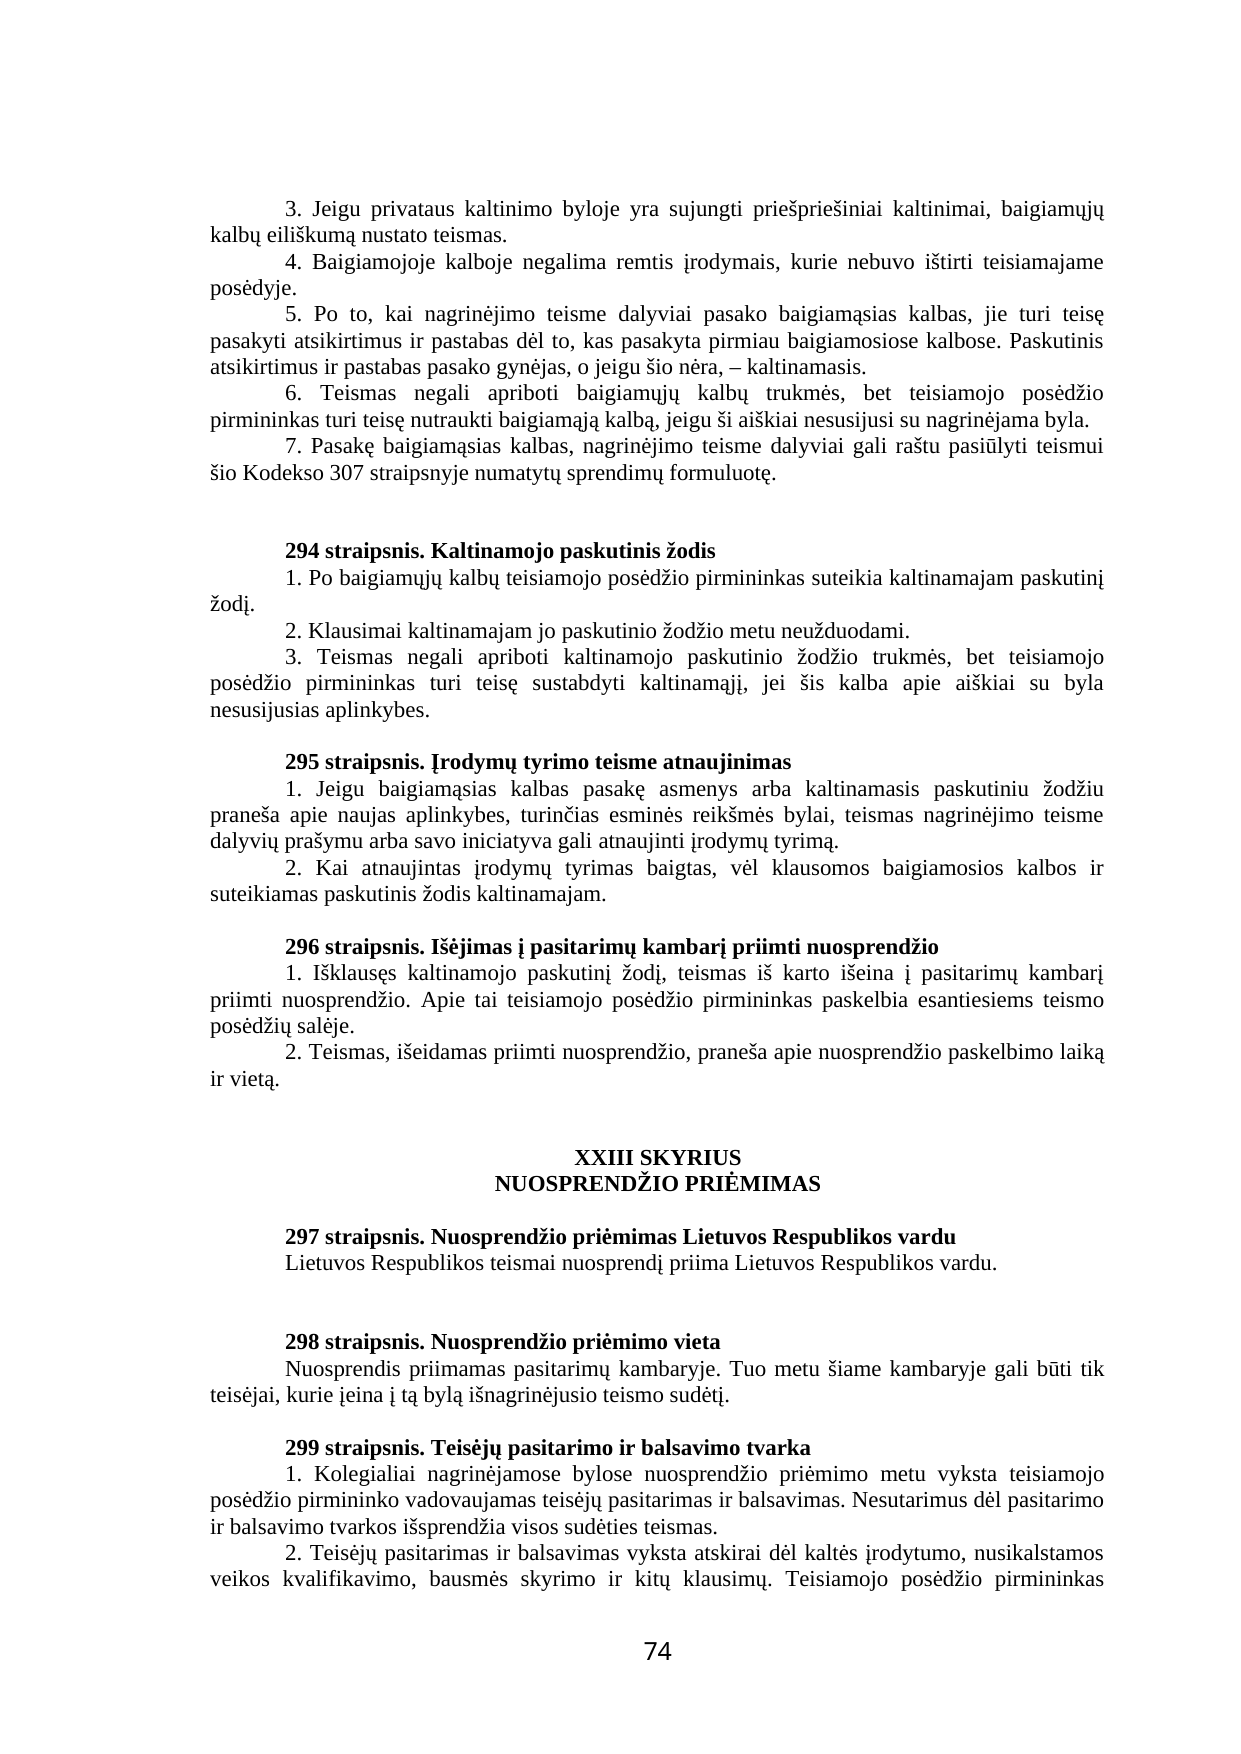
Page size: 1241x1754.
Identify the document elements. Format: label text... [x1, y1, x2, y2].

text 298 straipsnis. Nuosprendžio priėmimo vieta [210, 1328, 1106, 1354]
text 1. Išklausęs kaltinamojo paskutinį žodį, teismas iš karto išeina į pasitarimų kambarį priimti nuosprendžio. Apie tai teisiamojo posėdžio pirmininkas paskelbia esantiesiems teismo posėdžių salėje. [210, 959, 1106, 1038]
text 1. Kolegialiai nagrinėjamose bylose nuosprendžio priėmimo metu vyksta teisiamojo posėdžio pirmininko vadovaujamas teisėjų pasitarimas ir balsavimas. Nesutarimus dėl pasitarimo ir balsavimo tvarkos išsprendžia visos sudėties teismas. [210, 1460, 1106, 1539]
text 5. Po to, kai nagrinėjimo teisme dalyviai pasako baigiamąsias kalbas, jie turi teisę pasakyti atsikirtimus ir pastabas dėl to, kas pasakyta pirmiau baigiamosiose kalbose. Paskutinis atsikirtimus ir pastabas pasako gynėjas, o jeigu šio nėra, – kaltinamasis. [210, 300, 1106, 379]
subtitle XXIII skyrius [210, 1144, 1106, 1170]
text 296 straipsnis. Išėjimas į pasitarimų kambarį priimti nuosprendžio [210, 933, 1106, 959]
text Lietuvos Respublikos teismai nuosprendį priima Lietuvos Respublikos vardu. [210, 1249, 1106, 1276]
text 2. Teismas, išeidamas priimti nuosprendžio, praneša apie nuosprendžio paskelbimo laiką ir vietą. [210, 1038, 1106, 1091]
text 2. Klausimai kaltinamajam jo paskutinio žodžio metu neužduodami. [210, 617, 1106, 643]
text 3. Jeigu privataus kaltinimo byloje yra sujungti priešpriešiniai kaltinimai, baigiamųjų kalbų eiliškumą nustato teismas. [210, 195, 1106, 248]
text 2. Kai atnaujintas įrodymų tyrimas baigtas, vėl klausomos baigiamosios kalbos ir suteikiamas paskutinis žodis kaltinamajam. [210, 854, 1106, 907]
text 7. Pasakę baigiamąsias kalbas, nagrinėjimo teisme dalyviai gali raštu pasiūlyti teismui šio Kodekso 307 straipsnyje numatytų sprendimų formuluotę. [210, 432, 1106, 485]
text 1. Jeigu baigiamąsias kalbas pasakę asmenys arba kaltinamasis paskutiniu žodžiu praneša apie naujas aplinkybes, turinčias esminės reikšmės bylai, teismas nagrinėjimo teisme dalyvių prašymu arba savo iniciatyva gali atnaujinti įrodymų tyrimą. [210, 775, 1106, 854]
text 3. Teismas negali apriboti kaltinamojo paskutinio žodžio trukmės, bet teisiamojo posėdžio pirmininkas turi teisę sustabdyti kaltinamąjį, jei šis kalba apie aiškiai su byla nesusijusias aplinkybes. [210, 643, 1106, 722]
text 295 straipsnis. Įrodymų tyrimo teisme atnaujinimas [210, 748, 1106, 775]
text 299 straipsnis. Teisėjų pasitarimo ir balsavimo tvarka [210, 1434, 1106, 1460]
text 6. Teismas negali apriboti baigiamųjų kalbų trukmės, bet teisiamojo posėdžio pirmininkas turi teisę nutraukti baigiamąją kalbą, jeigu ši aiškiai nesusijusi su nagrinėjama byla. [210, 379, 1106, 432]
text 297 straipsnis. Nuosprendžio priėmimas Lietuvos Respublikos vardu [210, 1223, 1106, 1249]
text 294 straipsnis. Kaltinamojo paskutinis žodis [210, 538, 1106, 564]
text 4. Baigiamojoje kalboje negalima remtis įrodymais, kurie nebuvo ištirti teisiamajame posėdyje. [210, 248, 1106, 300]
text 1. Po baigiamųjų kalbų teisiamojo posėdžio pirmininkas suteikia kaltinamajam paskutinį žodį. [210, 564, 1106, 617]
text 2. Teisėjų pasitarimas ir balsavimas vyksta atskirai dėl kaltės įrodytumo, nusikalstamos veikos kvalifikavimo, bausmės skyrimo ir kitų klausimų. Teisiamojo posėdžio pirmininkas [210, 1539, 1106, 1592]
text Nuosprendis priimamas pasitarimų kambaryje. Tuo metu šiame kambaryje gali būti tik teisėjai, kurie įeina į tą bylą išnagrinėjusio teismo sudėtį. [210, 1354, 1106, 1407]
text Nuosprendžio priėmimas [210, 1170, 1106, 1196]
